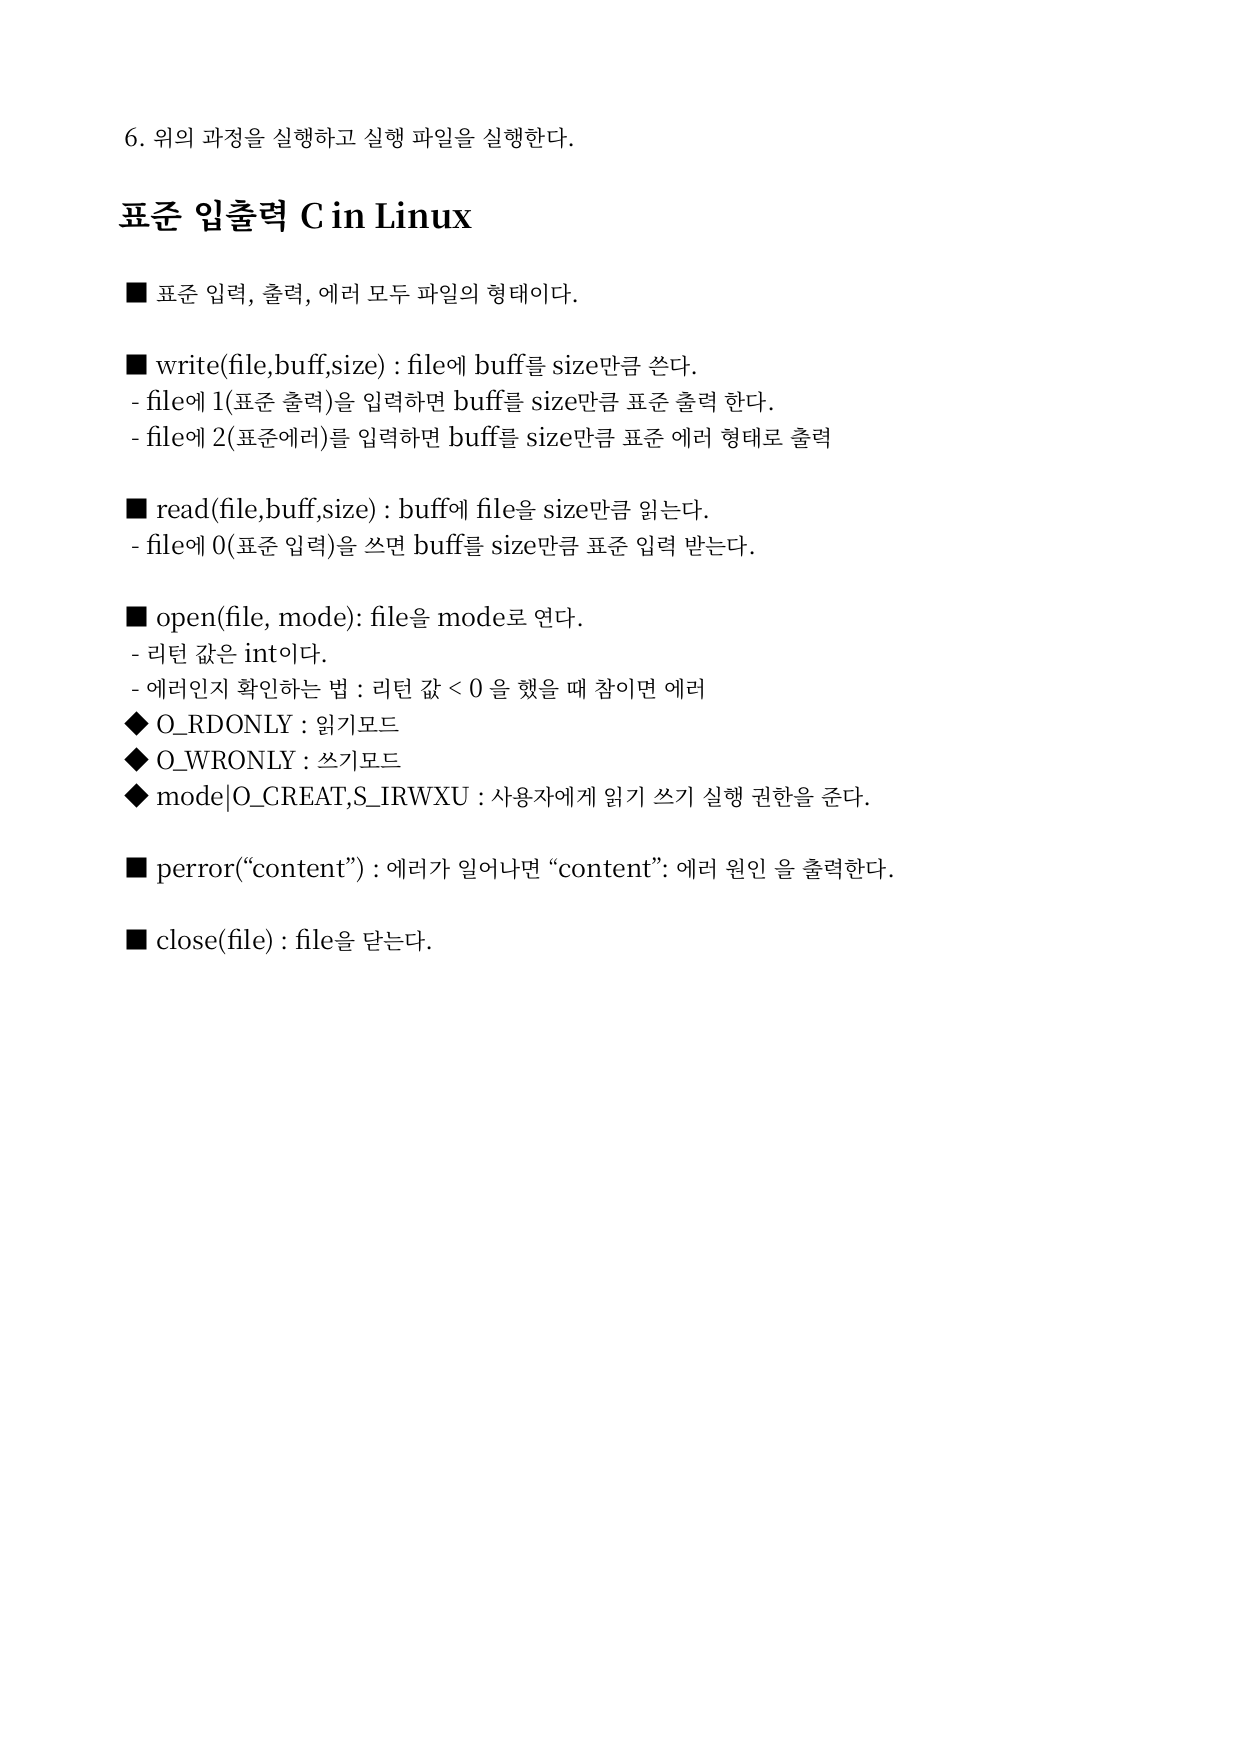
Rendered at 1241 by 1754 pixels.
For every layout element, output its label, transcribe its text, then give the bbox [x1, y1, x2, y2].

text ■ perror(“content”) : 에러가 일어나면 “content”: 에러 원인 을 출력한다. [118, 849, 1122, 885]
text ■ 표준 입력, 출력, 에러 모두 파일의 형태이다. [118, 274, 1122, 310]
text ■ write(file,buff,size) : file에 buff를 size만큼 쓴다. [118, 346, 1122, 382]
text ◆ O_RDONLY : 읽기모드 [118, 705, 1122, 741]
text ■ read(file,buff,size) : buff에 file을 size만큼 읽는다. [118, 489, 1122, 525]
text ■ open(file, mode): file을 mode로 연다. [118, 597, 1122, 633]
text - file에 1(표준 출력)을 입력하면 buff를 size만큼 표준 출력 한다. [118, 382, 1122, 418]
text ◆ mode|O_CREAT,S_IRWXU : 사용자에게 읽기 쓰기 실행 권한을 준다. [118, 777, 1122, 813]
text 6. 위의 과정을 실행하고 실행 파일을 실행한다. [118, 118, 1122, 154]
text ■ close(file) : file을 닫는다. [118, 921, 1122, 957]
text - file에 2(표준에러)를 입력하면 buff를 size만큼 표준 에러 형태로 출력 [118, 418, 1122, 453]
text ◆ O_WRONLY : 쓰기모드 [118, 741, 1122, 777]
text - 리턴 값은 int이다. [118, 633, 1122, 669]
text - file에 0(표준 입력)을 쓰면 buff를 size만큼 표준 입력 받는다. [118, 525, 1122, 561]
text 표준 입출력 C in Linux [118, 190, 1122, 238]
text - 에러인지 확인하는 법 : 리턴 값 < 0 을 했을 때 참이면 에러 [118, 669, 1122, 705]
